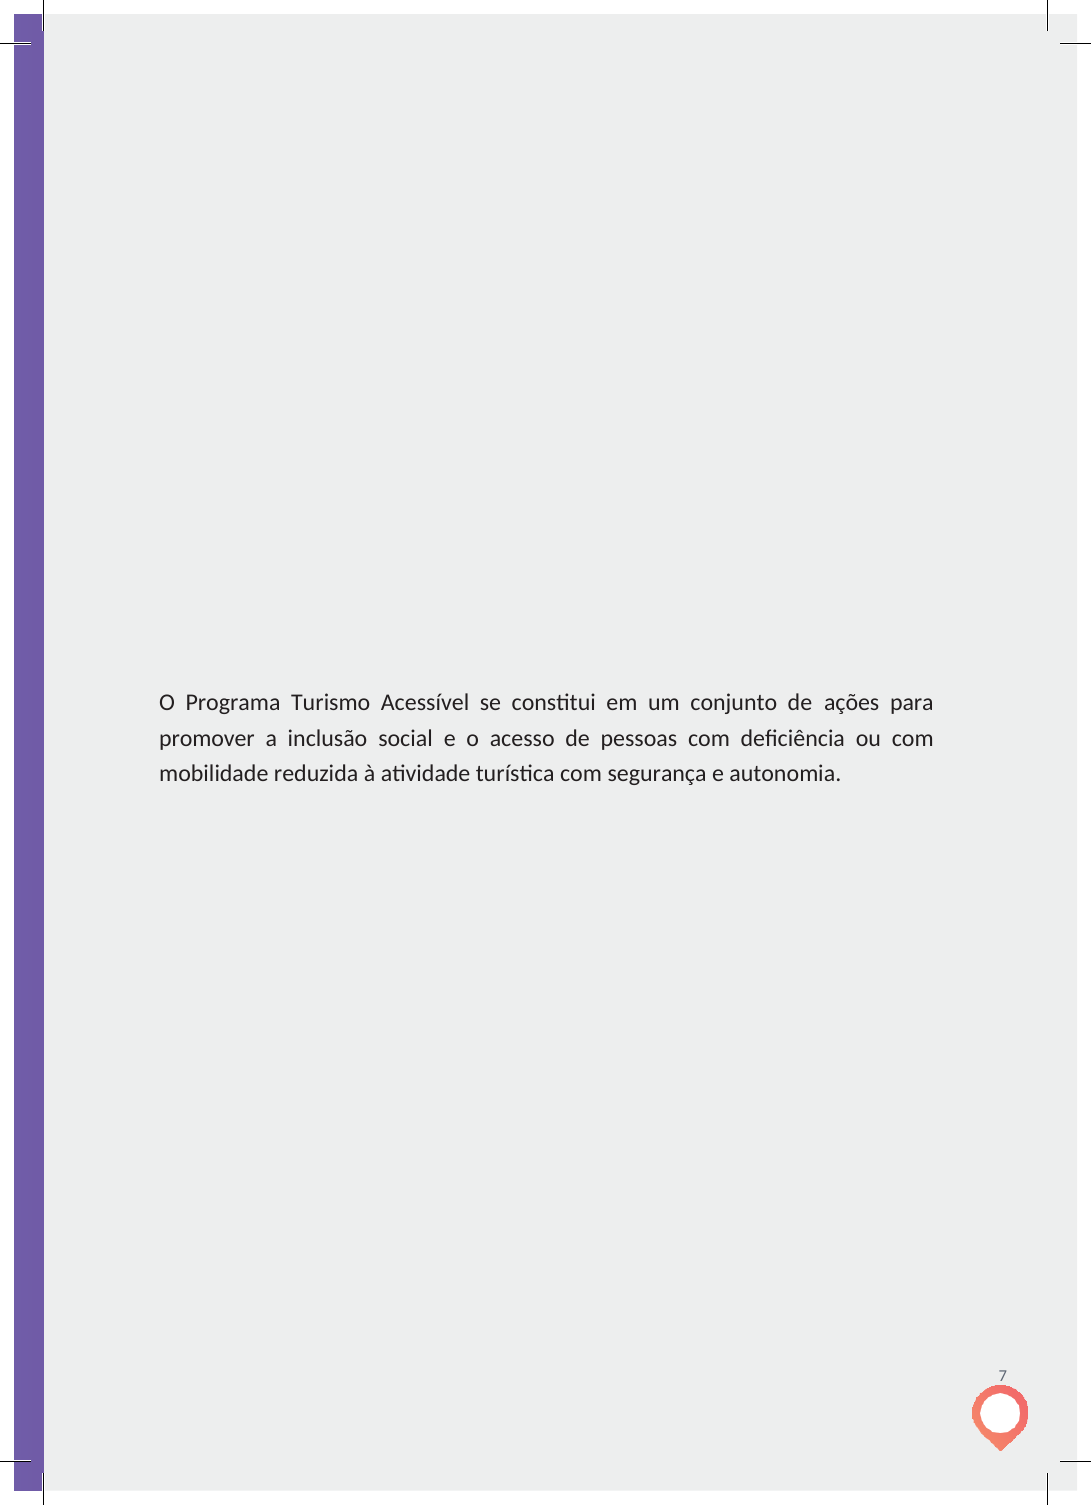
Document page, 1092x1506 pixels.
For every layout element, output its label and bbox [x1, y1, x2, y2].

picture [972, 1385, 1028, 1451]
picture [14, 14, 44, 1491]
